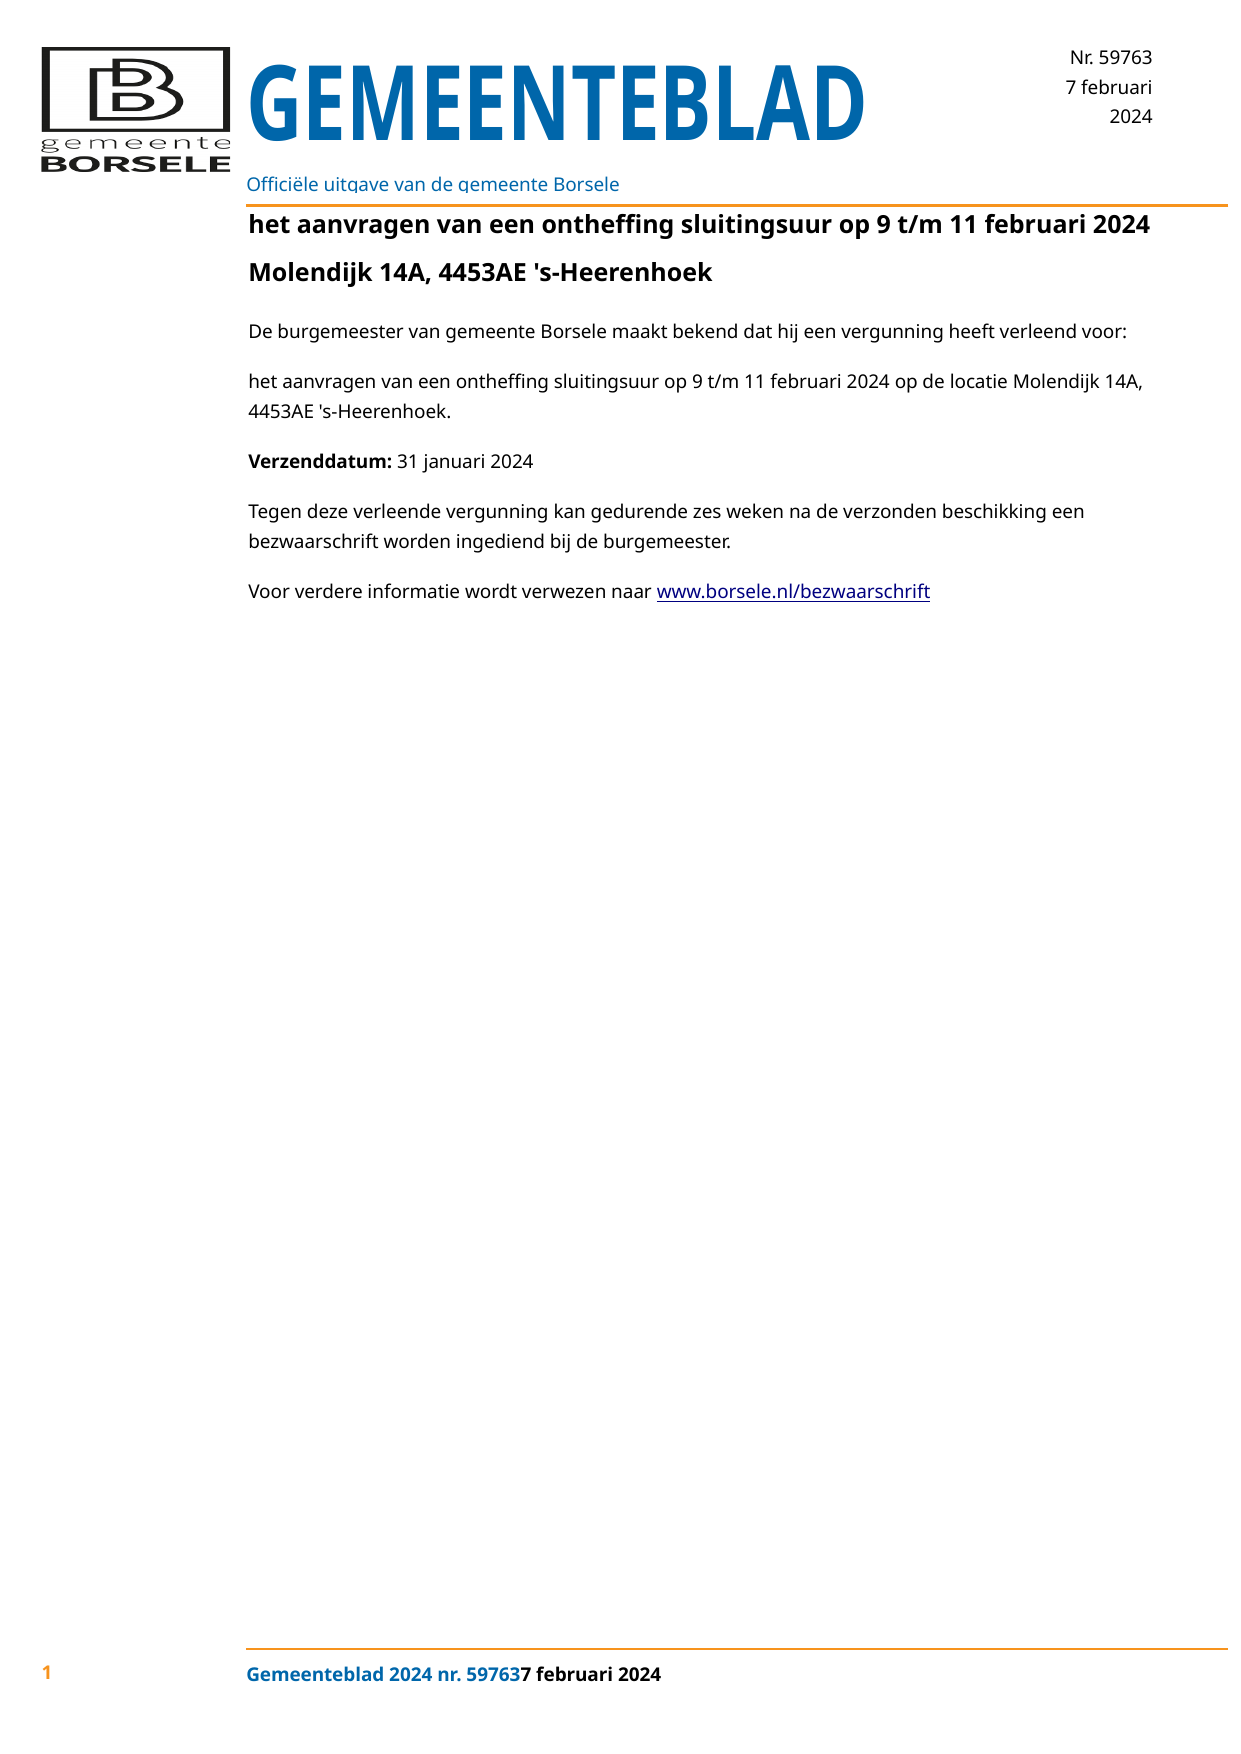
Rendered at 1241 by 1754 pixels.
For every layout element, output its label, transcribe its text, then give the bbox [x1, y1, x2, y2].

text Voor verdere informatie wordt verwezen naar www.borsele.nl/bezwaarschrift [248, 579, 1152, 604]
text De burgemeester van gemeente Borsele maakt bekend dat hij een vergunning heeft verleend voor: [248, 318, 1152, 344]
text het aanvragen van een ontheffing sluitingsuur op 9 t/m 11 februari 2024 op de locatie Molendijk 14A, 4453AE 's-Heerenhoek. [248, 368, 1152, 424]
text Verzenddatum: 31 januari 2024 [248, 448, 1152, 474]
text Tegen deze verleende vergunning kan gedurende zes weken na de verzonden beschikking een bezwaarschrift worden ingediend bij de burgemeester. [248, 499, 1152, 554]
picture [41, 47, 231, 172]
text het aanvragen van een ontheffing sluitingsuur op 9 t/m 11 februari 2024 Molendijk 14A, 4453AE 's-Heerenhoek [248, 207, 1152, 288]
